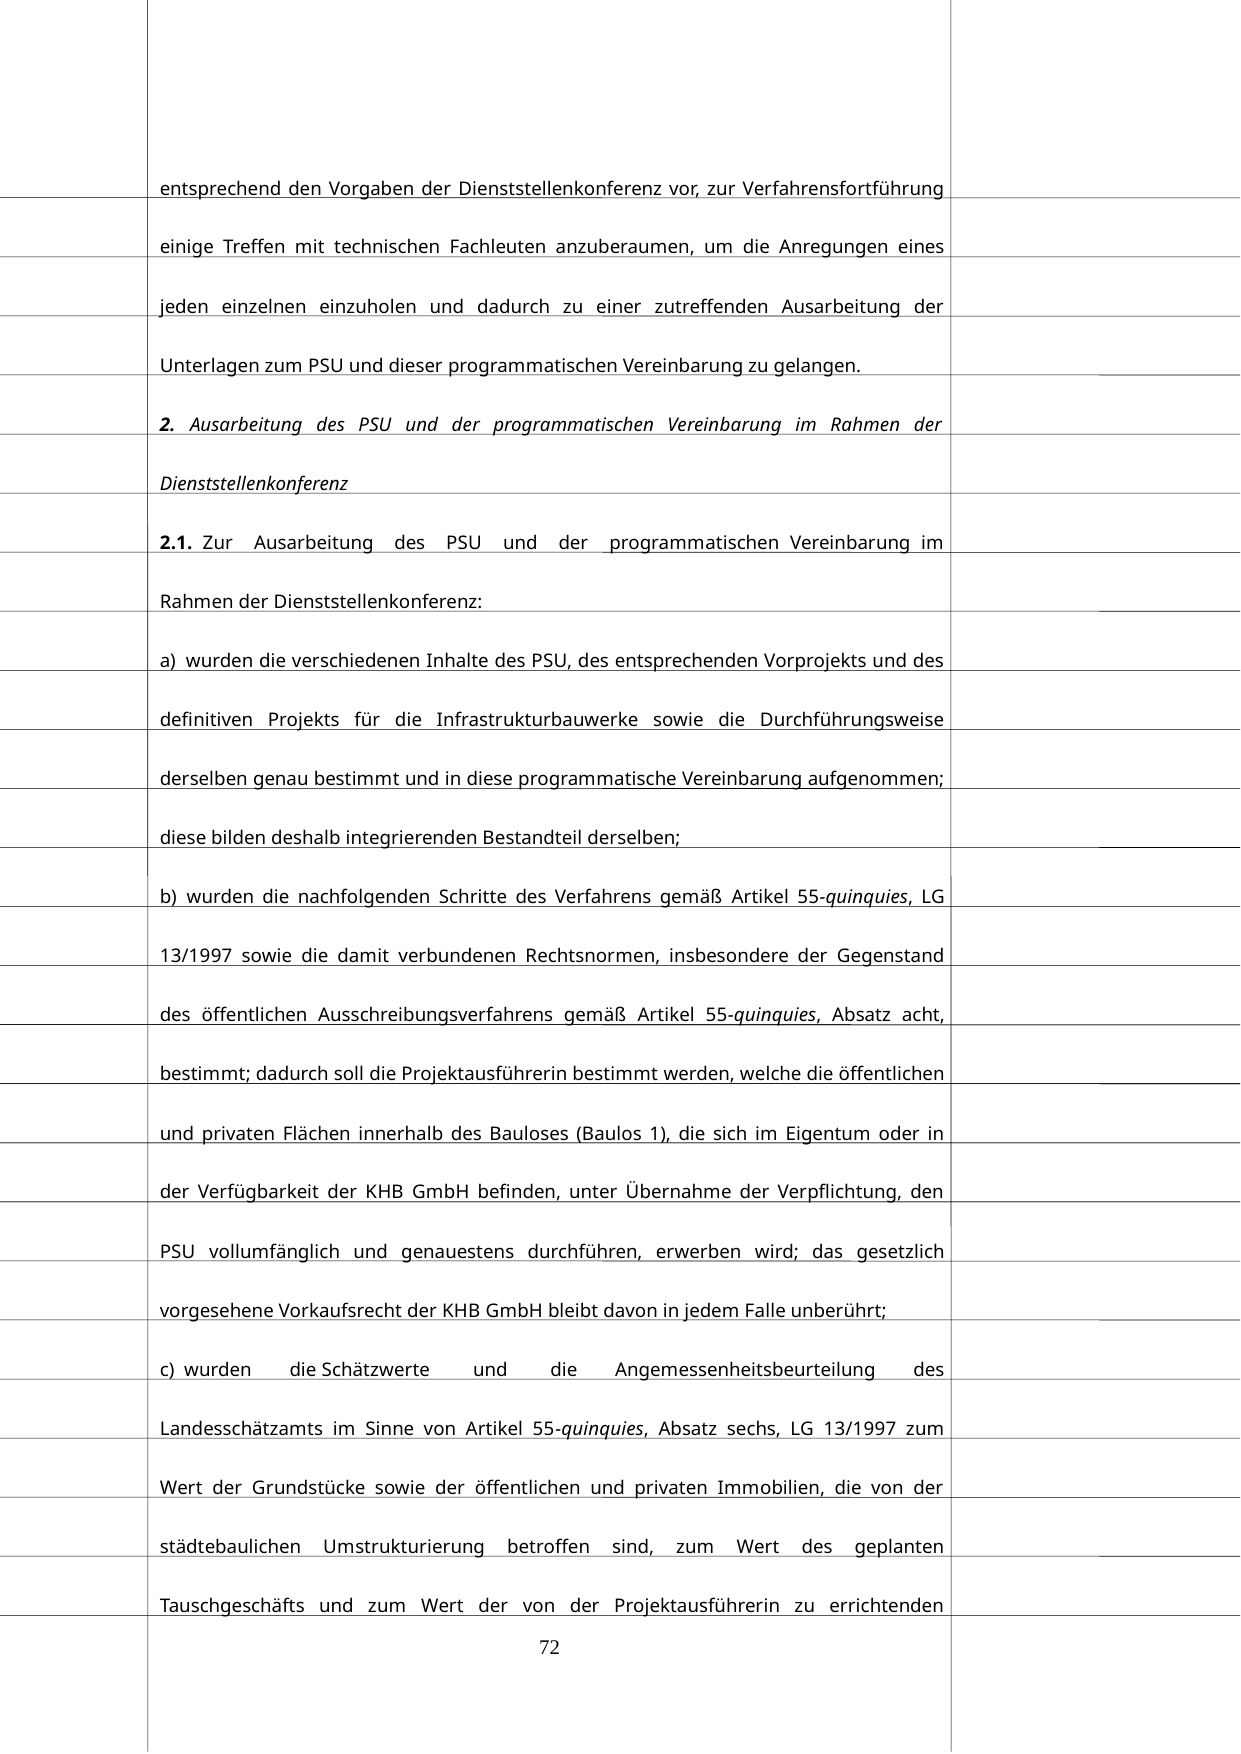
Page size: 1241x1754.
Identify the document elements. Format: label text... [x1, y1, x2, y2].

text Dienststellenkonferenz [159, 435, 945, 492]
text Wert der Grundstücke sowie der öffentlichen und privaten Immobilien, die von der [159, 1439, 945, 1497]
text c) wurden die Schätzwerte und die Angemessenheitsbeurteilung des [159, 1329, 945, 1378]
text Rahmen der Dienststellenkonferenz: [159, 553, 945, 610]
text [159, 848, 945, 856]
text b) wurden die nachfolgenden Schritte des Verfahrens gemäß Artikel 55-quinquies, LG [159, 856, 945, 906]
text einige Treffen mit technischen Fachleuten anzuberaumen, um die Anregungen eines [159, 198, 945, 256]
text und privaten Flächen innerhalb des Bauloses (Baulos 1), die sich im Eigentum oder in [159, 1084, 945, 1142]
text [159, 612, 945, 620]
text derselben genau bestimmt und in diese programmatische Vereinbarung aufgenommen; [159, 730, 945, 788]
text städtebaulichen Umstrukturierung betroffen sind, zum Wert des geplanten [159, 1498, 945, 1555]
text Landesschätzamts im Sinne von Artikel 55-quinquies, Absatz sechs, LG 13/1997 zum [159, 1380, 945, 1437]
text [159, 494, 945, 502]
text diese bilden deshalb integrierenden Bestandteil derselben; [159, 789, 945, 847]
text jeden einzelnen einzuholen und dadurch zu einer zutreffenden Ausarbeitung der [159, 258, 945, 315]
text bestimmt; dadurch soll die Projektausführerin bestimmt werden, welche die öffentlichen [159, 1025, 945, 1083]
text 2.1. Zur Ausarbeitung des PSU und der programmatischen Vereinbarung im [159, 502, 945, 552]
text Unterlagen zum PSU und dieser programmatischen Vereinbarung zu gelangen. [159, 317, 945, 374]
text 13/1997 sowie die damit verbundenen Rechtsnormen, insbesondere der Gegenstand [159, 907, 945, 965]
text a) wurden die verschiedenen Inhalte des PSU, des entsprechenden Vorprojekts und des [159, 620, 945, 670]
text definitiven Projekts für die Infrastrukturbauwerke sowie die Durchführungsweise [159, 671, 945, 729]
text Tauschgeschäfts und zum Wert der von der Projektausführerin zu errichtenden [159, 1557, 945, 1615]
text vorgesehene Vorkaufsrecht der KHB GmbH bleibt davon in jedem Falle unberührt; [159, 1262, 945, 1319]
text PSU vollumfänglich und genauestens durchführen, erwerben wird; das gesetzlich [159, 1203, 945, 1260]
text des öffentlichen Ausschreibungsverfahrens gemäß Artikel 55-quinquies, Absatz acht, [159, 966, 945, 1024]
text der Verfügbarkeit der KHB GmbH befinden, unter Übernahme der Verpflichtung, den [159, 1144, 945, 1201]
text 2. Ausarbeitung des PSU und der programmatischen Vereinbarung im Rahmen der [159, 384, 945, 433]
text entsprechend den Vorgaben der Dienststellenkonferenz vor, zur Verfahrensfortführung [159, 148, 945, 197]
